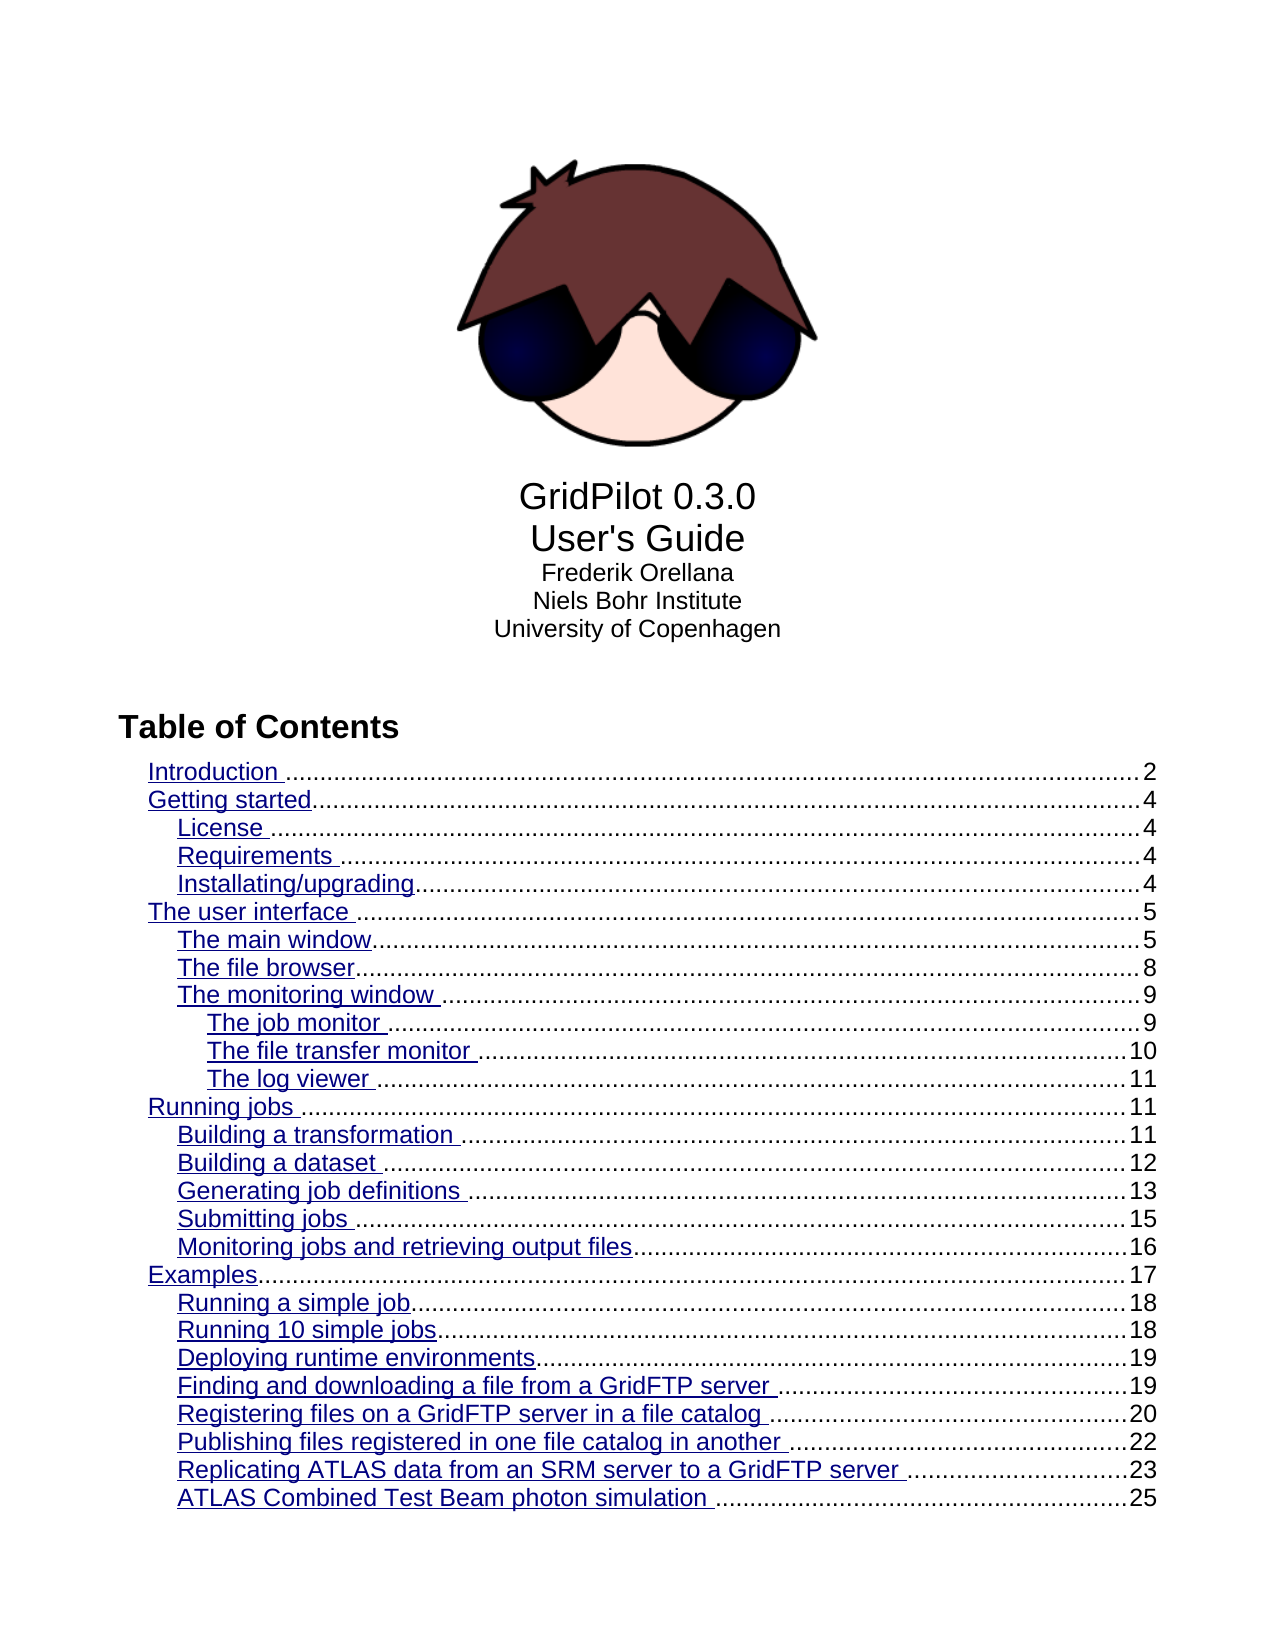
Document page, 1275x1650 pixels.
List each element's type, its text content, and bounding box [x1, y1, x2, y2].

text Building a transformation 11 [177, 1121, 1157, 1149]
text Generating job definitions 13 [177, 1177, 1157, 1204]
text Monitoring jobs and retrieving output files 16 [177, 1232, 1157, 1260]
text Running jobs 11 [148, 1093, 1157, 1121]
text Frederik Orellana [118, 559, 1157, 587]
text The monitoring window 9 [177, 981, 1157, 1009]
text Installating/upgrading 4 [177, 869, 1157, 897]
text The user interface 5 [148, 897, 1157, 925]
text Registering files on a GridFTP server in a file catalog 20 [177, 1400, 1157, 1428]
text The file browser 8 [177, 953, 1157, 981]
text Requirements 4 [177, 842, 1157, 869]
text Running a simple job 18 [177, 1288, 1157, 1316]
text Niels Bohr Institute University of Copenhagen [118, 587, 1157, 643]
text The log viewer 11 [207, 1065, 1157, 1093]
subtitle Table of Contents [118, 708, 1157, 745]
text Replicating ATLAS data from an SRM server to a GridFTP server 23 [177, 1456, 1157, 1484]
text Running 10 simple jobs 18 [177, 1316, 1157, 1344]
text Deploying runtime environments 19 [177, 1344, 1157, 1372]
text Getting started 4 [148, 786, 1157, 814]
text License 4 [177, 814, 1157, 842]
text Finding and downloading a file from a GridFTP server 19 [177, 1372, 1157, 1400]
text Publishing files registered in one file catalog in another 22 [177, 1428, 1157, 1456]
text The main window 5 [177, 925, 1157, 953]
picture [456, 158, 819, 448]
text Examples 17 [148, 1260, 1157, 1288]
text ATLAS Combined Test Beam photon simulation 25 [177, 1484, 1157, 1512]
text Submitting jobs 15 [177, 1204, 1157, 1232]
text The job monitor 9 [207, 1009, 1157, 1037]
text The file transfer monitor 10 [207, 1037, 1157, 1065]
text Introduction 2 [148, 758, 1157, 786]
text GridPilot 0.3.0 User's Guide [118, 448, 1157, 559]
text Building a dataset 12 [177, 1149, 1157, 1177]
